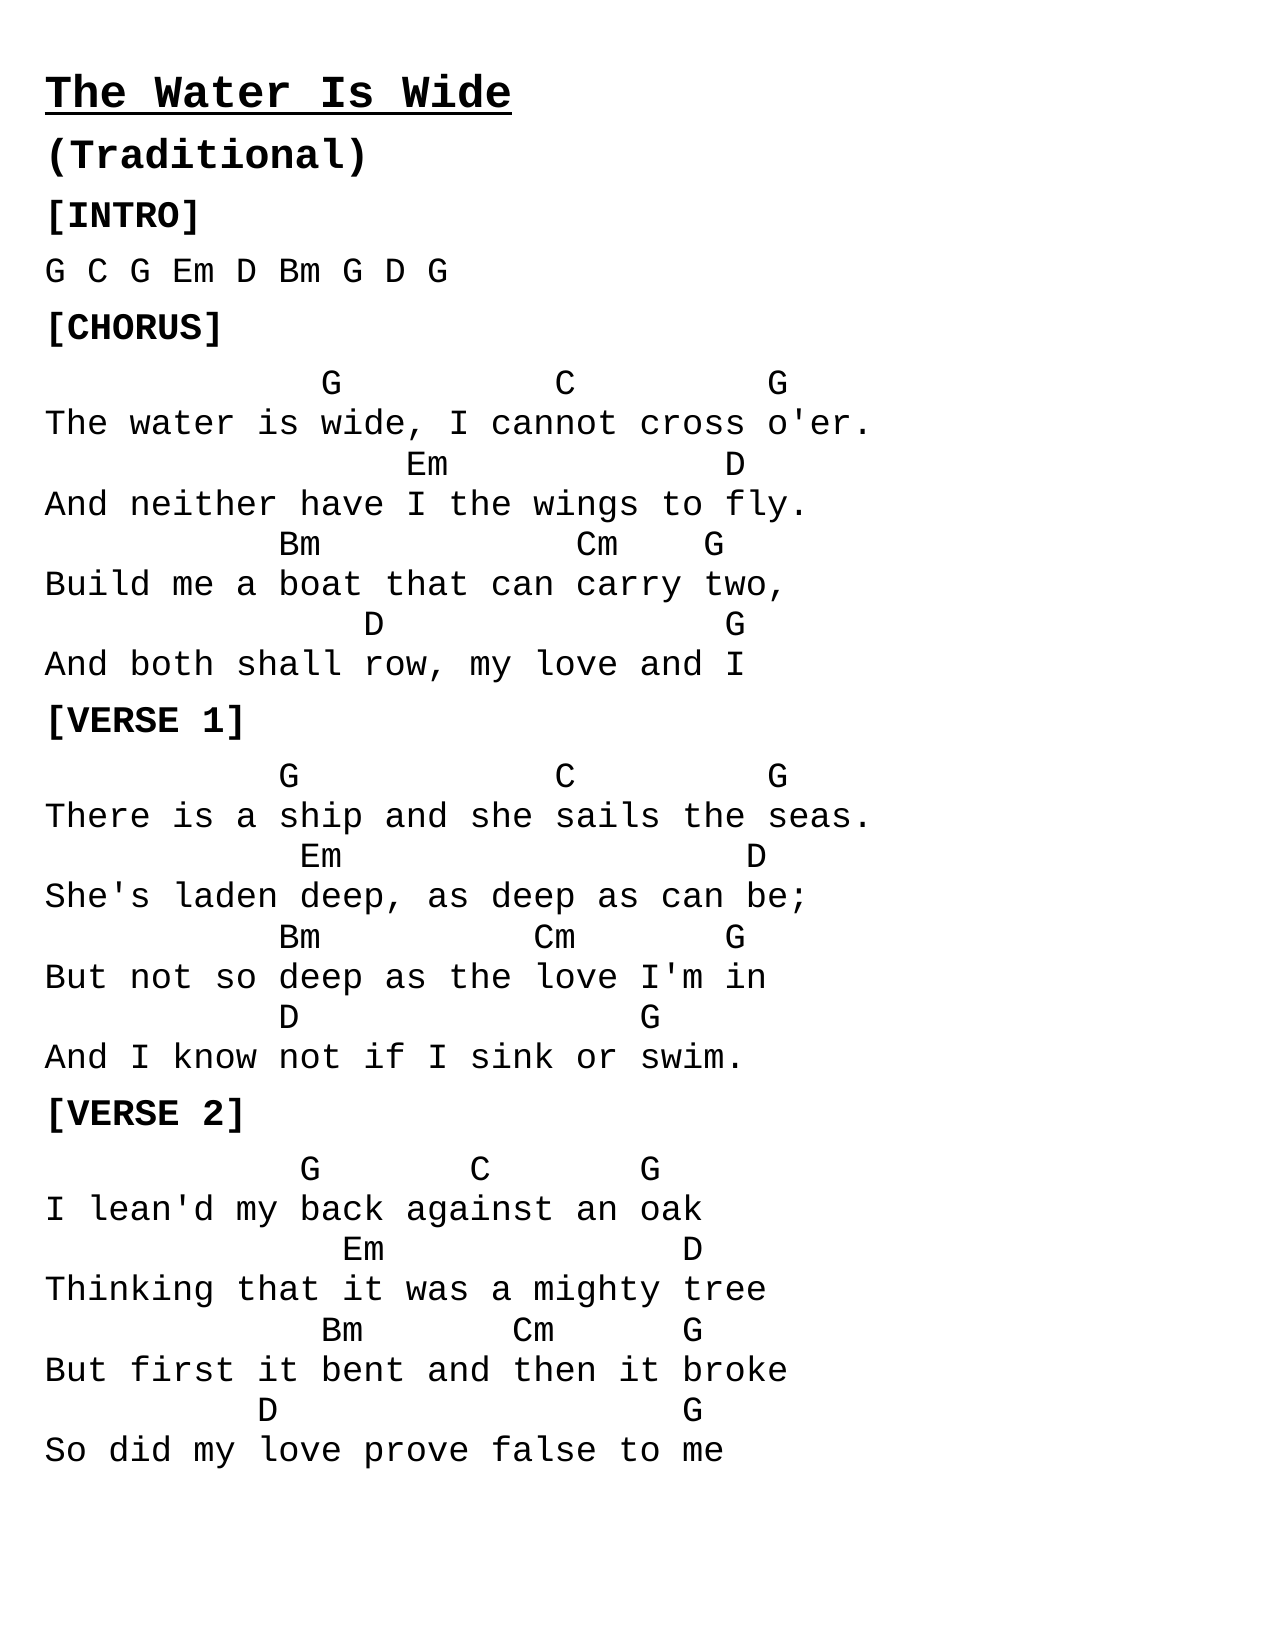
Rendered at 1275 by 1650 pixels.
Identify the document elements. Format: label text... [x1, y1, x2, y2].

text So did my love prove false to me [44, 1432, 1231, 1472]
subtitle (Traditional) [44, 134, 1231, 181]
subtitle [VERSE 2] [44, 1094, 1231, 1136]
subtitle [VERSE 1] [44, 701, 1231, 743]
text Build me a boat that can carry two, [44, 566, 1231, 606]
text She's laden deep, as deep as can be; [44, 878, 1231, 918]
text G C G [44, 1151, 1231, 1191]
subtitle [INTRO] [44, 196, 1231, 238]
text G C G [44, 758, 1231, 798]
text Bm Cm G [44, 918, 1231, 959]
text G C G Em D Bm G D G [44, 253, 1231, 293]
text And I know not if I sink or swim. [44, 1039, 1231, 1079]
text Bm Cm G [44, 1311, 1231, 1352]
text But first it bent and then it broke [44, 1352, 1231, 1392]
text Thinking that it was a mighty tree [44, 1271, 1231, 1311]
subtitle [CHORUS] [44, 308, 1231, 350]
text D G [44, 1392, 1231, 1432]
text And both shall row, my love and I [44, 646, 1231, 686]
text D G [44, 999, 1231, 1039]
text The water is wide, I cannot cross o'er. [44, 405, 1231, 445]
text Em D [44, 838, 1231, 878]
text There is a ship and she sails the seas. [44, 798, 1231, 838]
text G C G [44, 365, 1231, 405]
text Em D [44, 1231, 1231, 1271]
text I lean'd my back against an oak [44, 1191, 1231, 1231]
text D G [44, 606, 1231, 646]
text Em D [44, 445, 1231, 486]
text And neither have I the wings to fly. [44, 486, 1231, 526]
subtitle The Water Is Wide [44, 69, 1231, 121]
text But not so deep as the love I'm in [44, 959, 1231, 999]
text Bm Cm G [44, 526, 1231, 566]
